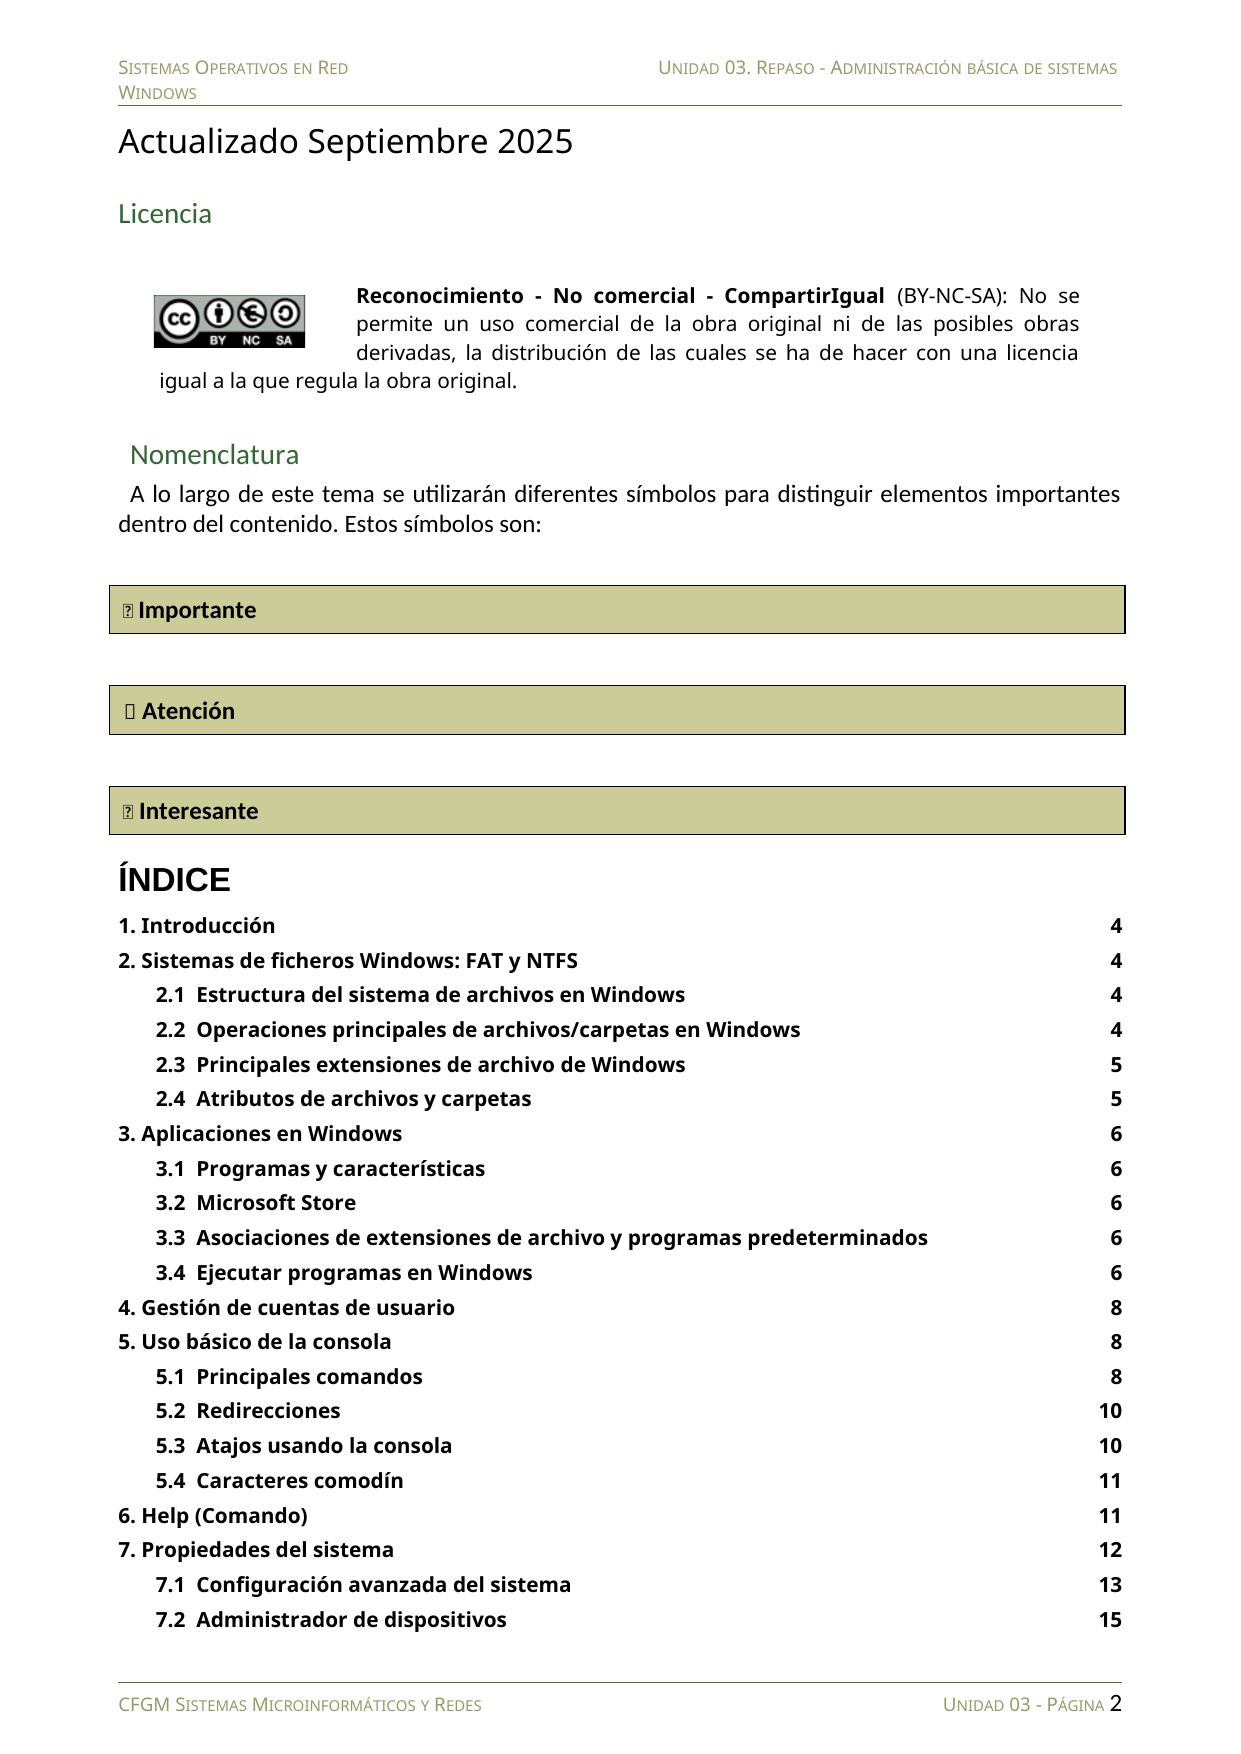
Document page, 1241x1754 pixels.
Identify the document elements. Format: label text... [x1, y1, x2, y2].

text 5.1 Principales comandos 8 [156, 1362, 1122, 1390]
text 2. Sistemas de ficheros Windows: FAT y NTFS 4 [118, 946, 1122, 974]
text 📖 Importante [110, 586, 1124, 633]
text 2.4 Atributos de archivos y carpetas 5 [156, 1084, 1122, 1113]
text ÍNDICE [118, 860, 1122, 898]
text 3.2 Microsoft Store 6 [156, 1188, 1122, 1217]
text 2.2 Operaciones principales de archivos/carpetas en Windows 4 [156, 1015, 1122, 1043]
text 3.3 Asociaciones de extensiones de archivo y programas predeterminados 6 [156, 1223, 1122, 1252]
text ❕ Atención [110, 686, 1124, 734]
text 💬 Interesante [110, 787, 1124, 834]
text Actualizado Septiembre 2025 [118, 118, 1122, 163]
text Nomenclatura [118, 436, 1122, 472]
text 5. Uso básico de la consola 8 [118, 1327, 1122, 1356]
text 5.2 Redirecciones 10 [156, 1397, 1122, 1425]
text 7. Propiedades del sistema 12 [118, 1535, 1122, 1564]
text 6. Help (Comando) 11 [118, 1501, 1122, 1529]
picture [153, 295, 306, 348]
text 3.1 Programas y características 6 [156, 1154, 1122, 1182]
text 2.1 Estructura del sistema de archivos en Windows 4 [156, 980, 1122, 1009]
text A lo largo de este tema se utilizarán diferentes símbolos para distinguir elementos importantes dentro del contenido. Estos símbolos son: [118, 478, 1122, 539]
text 7.1 Configuración avanzada del sistema 13 [156, 1570, 1122, 1598]
text 5.4 Caracteres comodín 11 [156, 1466, 1122, 1494]
text Licencia [118, 196, 1122, 231]
text 1. Introducción 4 [118, 911, 1122, 939]
text 5.3 Atajos usando la consola 10 [156, 1431, 1122, 1460]
text 3.4 Ejecutar programas en Windows 6 [156, 1258, 1122, 1286]
text 3. Aplicaciones en Windows 6 [118, 1119, 1122, 1148]
text Reconocimiento - No comercial - CompartirIgual (BY-NC-SA): No se permite un uso comercial de la obra original ni de las posibles obras derivadas, la distribución de las cuales se ha de hacer con una licencia igual a la que regula la obra original. [159, 281, 1080, 395]
text 2.3 Principales extensiones de archivo de Windows 5 [156, 1050, 1122, 1078]
text 4. Gestión de cuentas de usuario 8 [118, 1293, 1122, 1321]
text 7.2 Administrador de dispositivos 15 [156, 1605, 1122, 1633]
